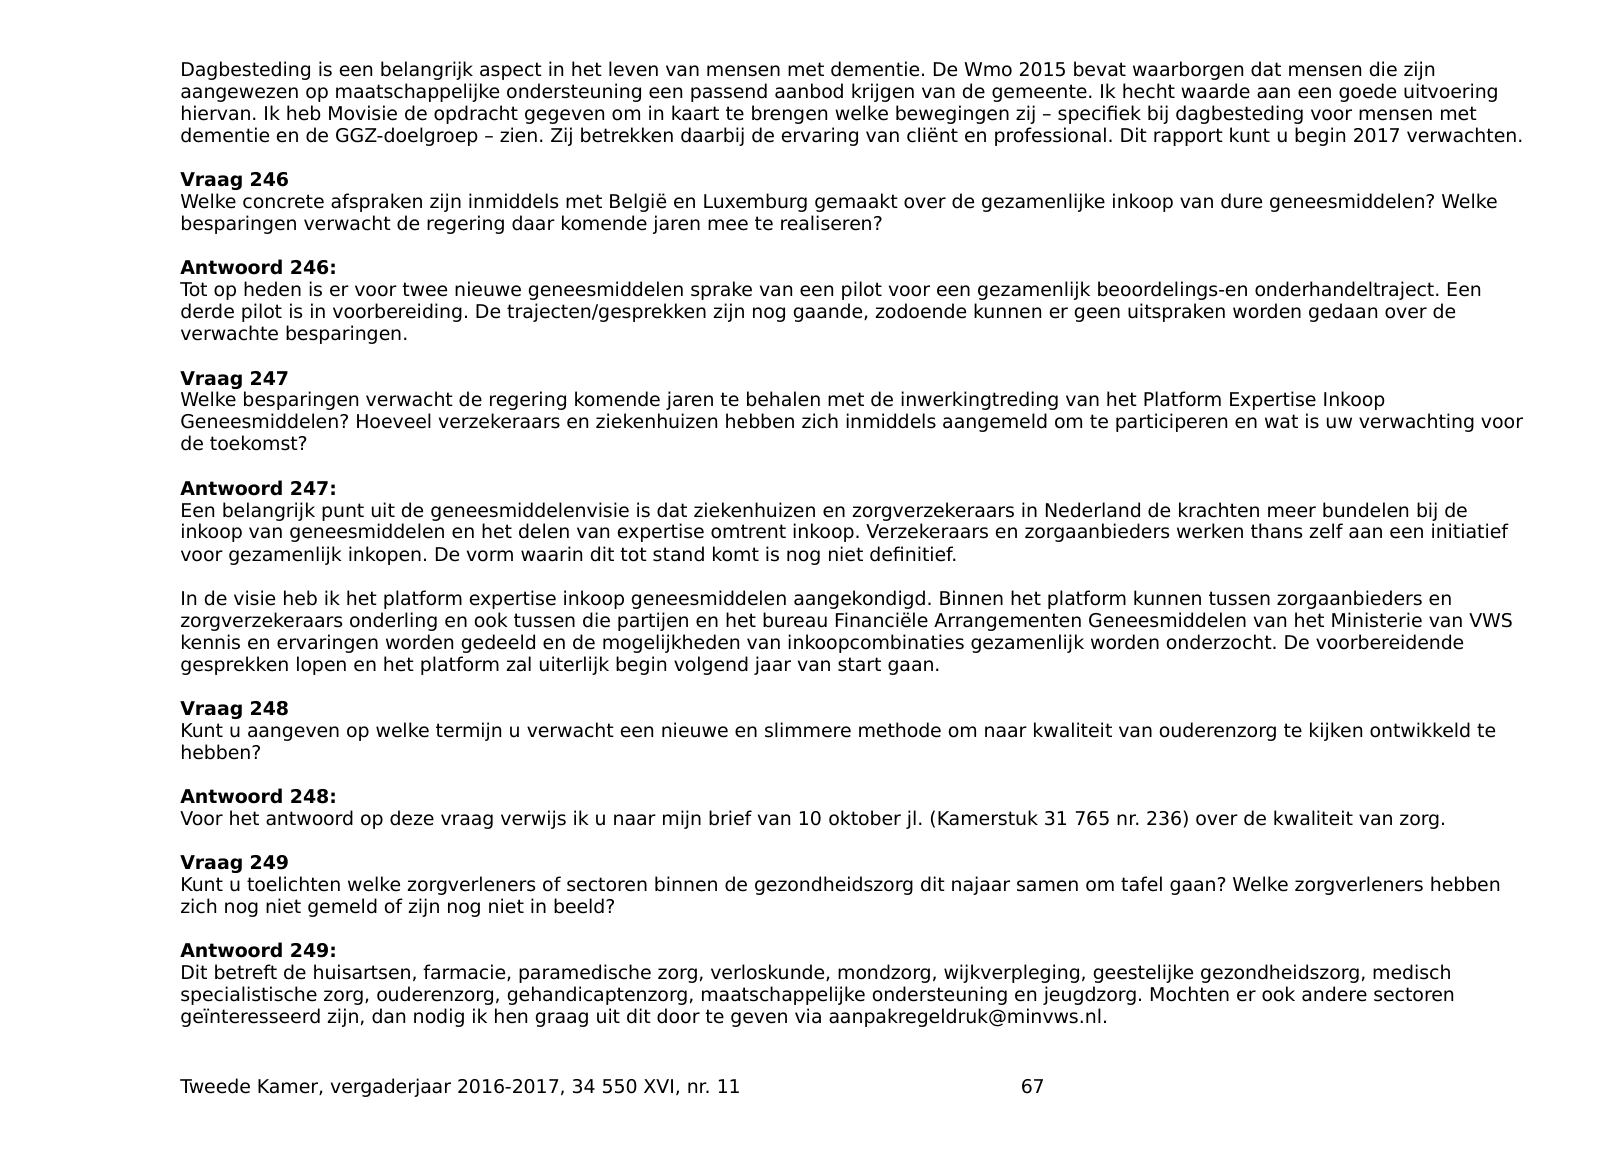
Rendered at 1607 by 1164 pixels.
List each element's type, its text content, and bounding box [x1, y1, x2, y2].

text Antwoord 247: [180, 477, 1529, 499]
text Welke concrete afspraken zijn inmiddels met België en Luxemburg gemaakt over de gezamenlijke inkoop van dure geneesmiddelen? Welke besparingen verwacht de regering daar komende jaren mee te realiseren? [180, 191, 1529, 235]
text Welke besparingen verwacht de regering komende jaren te behalen met de inwerkingtreding van het Platform Expertise Inkoop Geneesmiddelen? Hoeveel verzekeraars en ziekenhuizen hebben zich inmiddels aangemeld om te participeren en wat is uw verwachting voor de toekomst? [180, 389, 1529, 455]
text Vraag 248 [180, 698, 1529, 720]
text Voor het antwoord op deze vraag verwijs ik u naar mijn brief van 10 oktober jl. (Kamerstuk 31 765 nr. 236) over de kwaliteit van zorg. [180, 808, 1529, 830]
text Antwoord 248: [180, 786, 1529, 808]
text Vraag 246 [180, 169, 1529, 191]
text Antwoord 249: [180, 940, 1529, 962]
text Antwoord 246: [180, 257, 1529, 279]
text In de visie heb ik het platform expertise inkoop geneesmiddelen aangekondigd. Binnen het platform kunnen tussen zorgaanbieders en zorgverzekeraars onderling en ook tussen die partijen en het bureau Financiële Arrangementen Geneesmiddelen van het Ministerie van VWS kennis en ervaringen worden gedeeld en de mogelijkheden van inkoopcombinaties gezamenlijk worden onderzocht. De voorbereidende gesprekken lopen en het platform zal uiterlijk begin volgend jaar van start gaan. [180, 588, 1529, 676]
text Tot op heden is er voor twee nieuwe geneesmiddelen sprake van een pilot voor een gezamenlijk beoordelings-en onderhandeltraject. Een derde pilot is in voorbereiding. De trajecten/gesprekken zijn nog gaande, zodoende kunnen er geen uitspraken worden gedaan over de verwachte besparingen. [180, 279, 1529, 345]
text Dit betreft de huisartsen, farmacie, paramedische zorg, verloskunde, mondzorg, wijkverpleging, geestelijke gezondheidszorg, medisch specialistische zorg, ouderenzorg, gehandicaptenzorg, maatschappelijke ondersteuning en jeugdzorg. Mochten er ook andere sectoren geïnteresseerd zijn, dan nodig ik hen graag uit dit door te geven via aanpakregeldruk@minvws.nl. [180, 962, 1529, 1028]
text Kunt u aangeven op welke termijn u verwacht een nieuwe en slimmere methode om naar kwaliteit van ouderenzorg te kijken ontwikkeld te hebben? [180, 720, 1529, 764]
text Dagbesteding is een belangrijk aspect in het leven van mensen met dementie. De Wmo 2015 bevat waarborgen dat mensen die zijn aangewezen op maatschappelijke ondersteuning een passend aanbod krijgen van de gemeente. Ik hecht waarde aan een goede uitvoering hiervan. Ik heb Movisie de opdracht gegeven om in kaart te brengen welke bewegingen zij – specifiek bij dagbesteding voor mensen met dementie en de GGZ-doelgroep – zien. Zij betrekken daarbij de ervaring van cliënt en professional. Dit rapport kunt u begin 2017 verwachten. [180, 59, 1529, 147]
text Een belangrijk punt uit de geneesmiddelenvisie is dat ziekenhuizen en zorgverzekeraars in Nederland de krachten meer bundelen bij de inkoop van geneesmiddelen en het delen van expertise omtrent inkoop. Verzekeraars en zorgaanbieders werken thans zelf aan een initiatief voor gezamenlijk inkopen. De vorm waarin dit tot stand komt is nog niet definitief. [180, 499, 1529, 565]
text Kunt u toelichten welke zorgverleners of sectoren binnen de gezondheidszorg dit najaar samen om tafel gaan? Welke zorgverleners hebben zich nog niet gemeld of zijn nog niet in beeld? [180, 874, 1529, 918]
text Vraag 247 [180, 367, 1529, 389]
text Vraag 249 [180, 852, 1529, 874]
